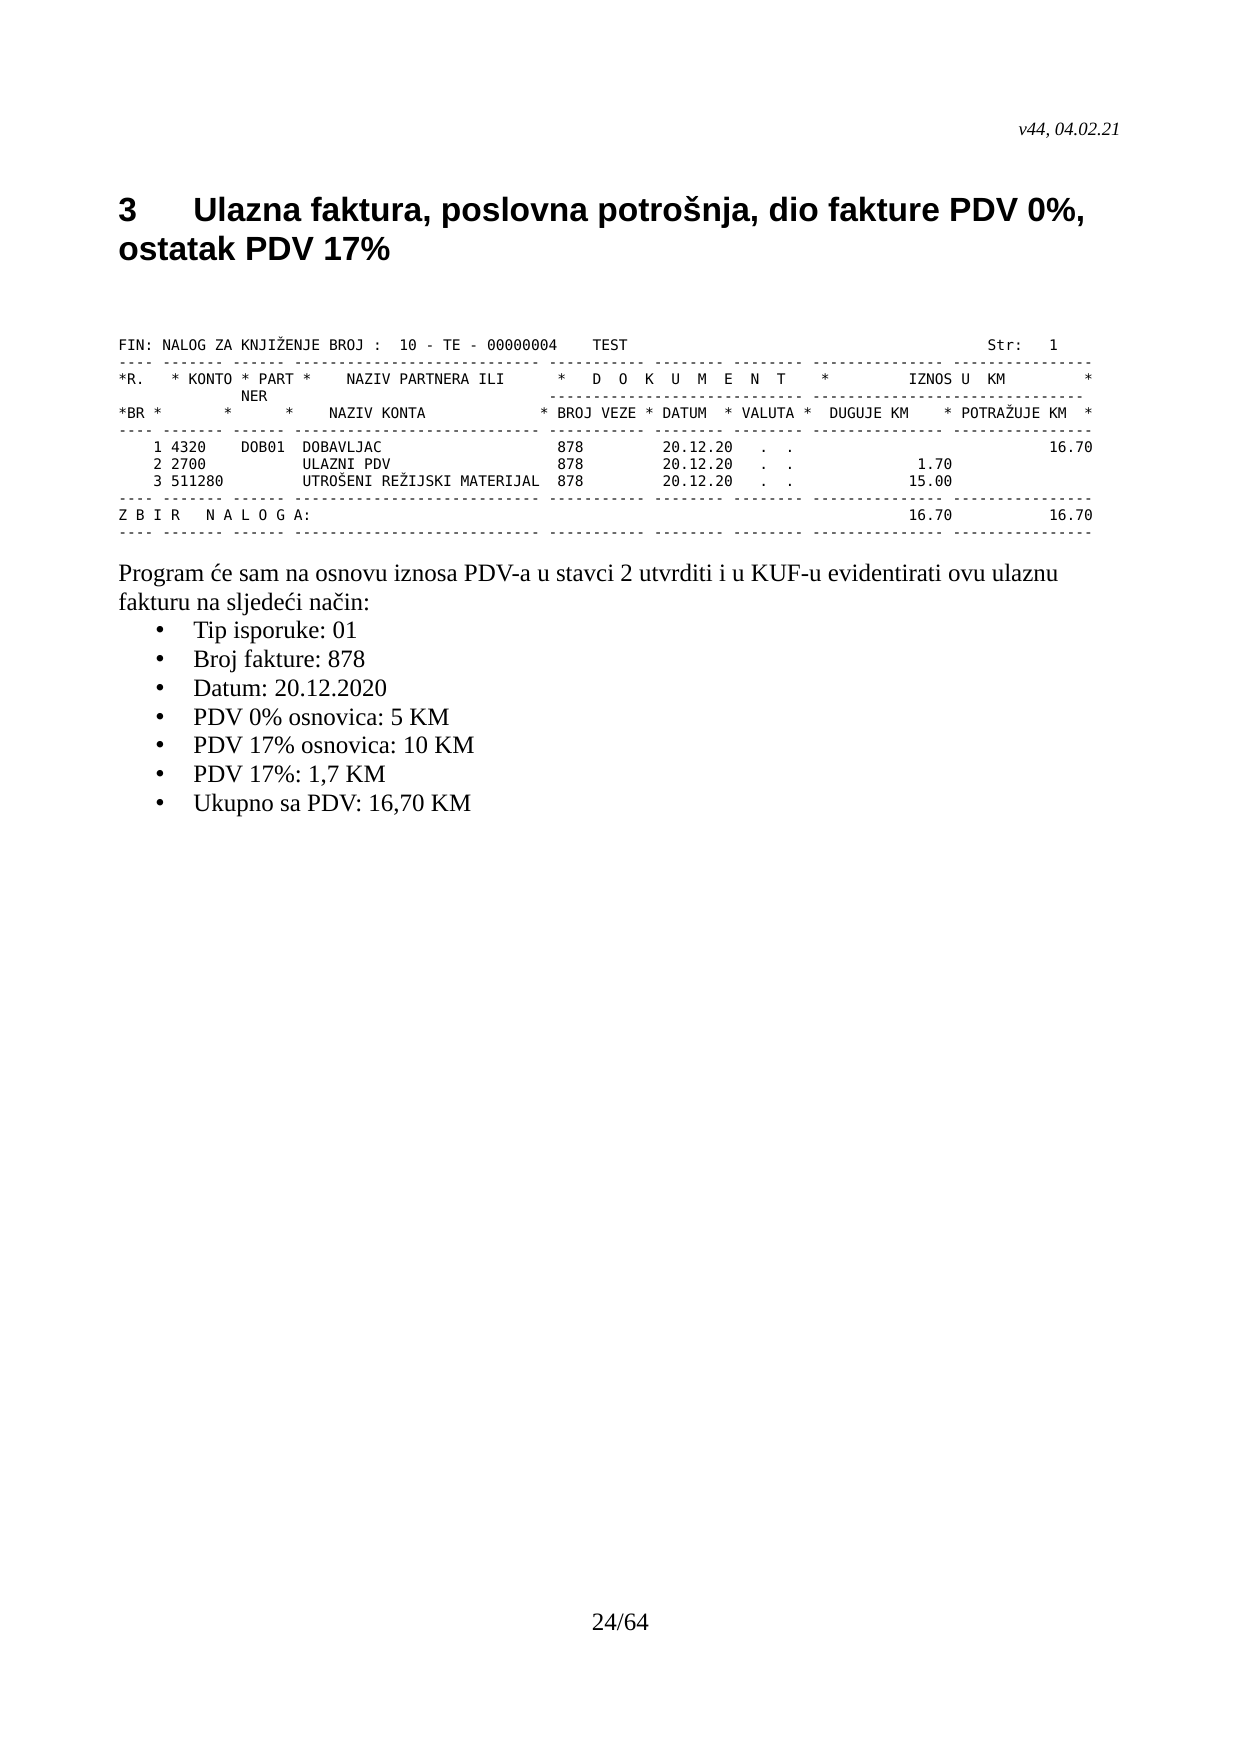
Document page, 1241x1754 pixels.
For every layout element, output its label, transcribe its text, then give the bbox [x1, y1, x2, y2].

text NER ----------------------------- ------------------------------- [118, 388, 1122, 405]
text ---- ------- ------ ---------------------------- ----------- -------- -------- --------------- ---------------- [118, 490, 1122, 507]
list Ukupno sa PDV: 16,70 KM [156, 788, 1122, 817]
text Z B I R N A L O G A: 16.70 16.70 [118, 507, 1122, 524]
list PDV 0% osnovica: 5 KM [156, 702, 1122, 731]
list PDV 17% osnovica: 10 KM [156, 731, 1122, 759]
list Tip isporuke: 01 [156, 616, 1122, 644]
text ---- ------- ------ ---------------------------- ----------- -------- -------- --------------- ---------------- [118, 524, 1122, 541]
text ---- ------- ------ ---------------------------- ----------- -------- -------- --------------- ---------------- [118, 354, 1122, 371]
list PDV 17%: 1,7 KM [156, 759, 1122, 788]
text *BR * * * NAZIV KONTA * BROJ VEZE * DATUM * VALUTA * DUGUJE KM * POTRAŽUJE KM * [118, 405, 1122, 422]
list Broj fakture: 878 [156, 644, 1122, 673]
text 1 4320 DOB01 DOBAVLJAC 878 20.12.20 . . 16.70 [118, 439, 1122, 456]
text 3 511280 UTROŠENI REŽIJSKI MATERIJAL 878 20.12.20 . . 15.00 [118, 473, 1122, 490]
text FIN: NALOG ZA KNJIŽENJE BROJ : 10 - TE - 00000004 TEST Str: 1 [118, 337, 1122, 354]
text *R. * KONTO * PART * NAZIV PARTNERA ILI * D O K U M E N T * IZNOS U KM * [118, 371, 1122, 388]
list Datum: 20.12.2020 [156, 673, 1122, 702]
text Program će sam na osnovu iznosa PDV-a u stavci 2 utvrditi i u KUF-u evidentirati ovu ulaznu fakturu na sljedeći način: [118, 558, 1122, 616]
subtitle Ulazna faktura, poslovna potrošnja, dio fakture PDV 0%, ostatak PDV 17% [118, 190, 1122, 267]
text 2 2700 ULAZNI PDV 878 20.12.20 . . 1.70 [118, 456, 1122, 473]
text ---- ------- ------ ---------------------------- ----------- -------- -------- --------------- ---------------- [118, 422, 1122, 439]
